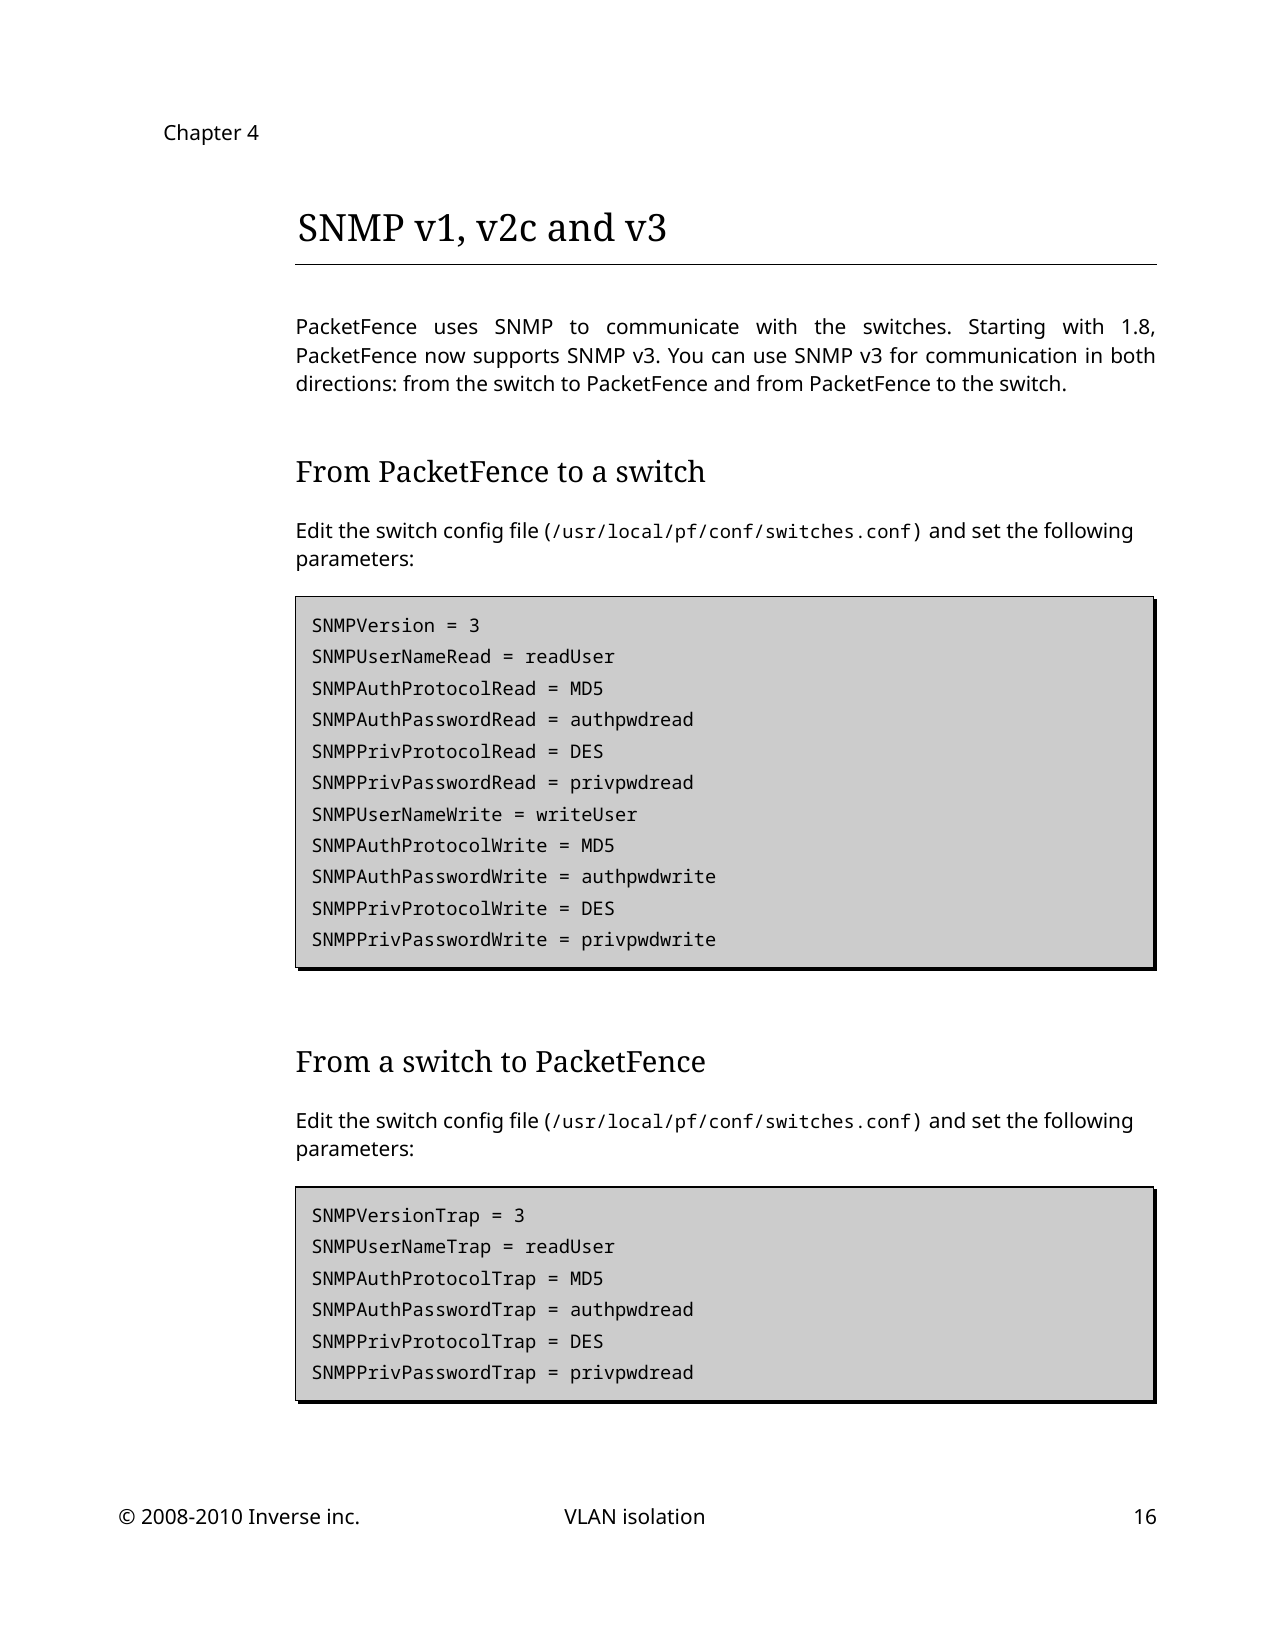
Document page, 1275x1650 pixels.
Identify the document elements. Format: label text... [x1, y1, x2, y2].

text SNMPVersionTrap = 3 [296, 1188, 1153, 1218]
subtitle From a switch to PacketFence [295, 1041, 1157, 1081]
text SNMPVersion = 3 [296, 597, 1153, 628]
text SNMPUserNameRead = readUser [296, 628, 1153, 659]
subtitle From PacketFence to a switch [295, 451, 1157, 491]
text SNMPPrivPasswordWrite = privpwdwrite [296, 911, 1153, 967]
text PacketFence uses SNMP to communicate with the switches. Starting with 1.8, PacketFence now supports SNMP v3. You can use SNMP v3 for communication in both directions: from the switch to PacketFence and from PacketFence to the switch. [295, 312, 1157, 398]
text Edit the switch config file (/usr/local/pf/conf/switches.conf) and set the following parameters: [295, 516, 1157, 573]
text SNMPPrivPasswordRead = privpwdread [296, 753, 1153, 785]
text SNMPAuthProtocolRead = MD5 [296, 659, 1153, 691]
text SNMPAuthPasswordTrap = authpwdread [296, 1281, 1153, 1312]
text SNMPAuthPasswordWrite = authpwdwrite [296, 848, 1153, 879]
text SNMPPrivProtocolRead = DES [296, 722, 1153, 753]
text SNMPPrivProtocolTrap = DES [296, 1312, 1153, 1344]
text SNMPAuthProtocolTrap = MD5 [296, 1249, 1153, 1281]
text SNMPPrivProtocolWrite = DES [296, 879, 1153, 911]
text SNMPUserNameWrite = writeUser [296, 785, 1153, 816]
text SNMPAuthPasswordRead = authpwdread [296, 691, 1153, 722]
text SNMPPrivPasswordTrap = privpwdread [296, 1344, 1153, 1400]
text Edit the switch config file (/usr/local/pf/conf/switches.conf) and set the following parameters: [295, 1106, 1157, 1163]
text SNMPUserNameTrap = readUser [296, 1218, 1153, 1249]
subtitle SNMP v1, v2c and v3 [295, 201, 1157, 264]
text SNMPAuthProtocolWrite = MD5 [296, 816, 1153, 848]
